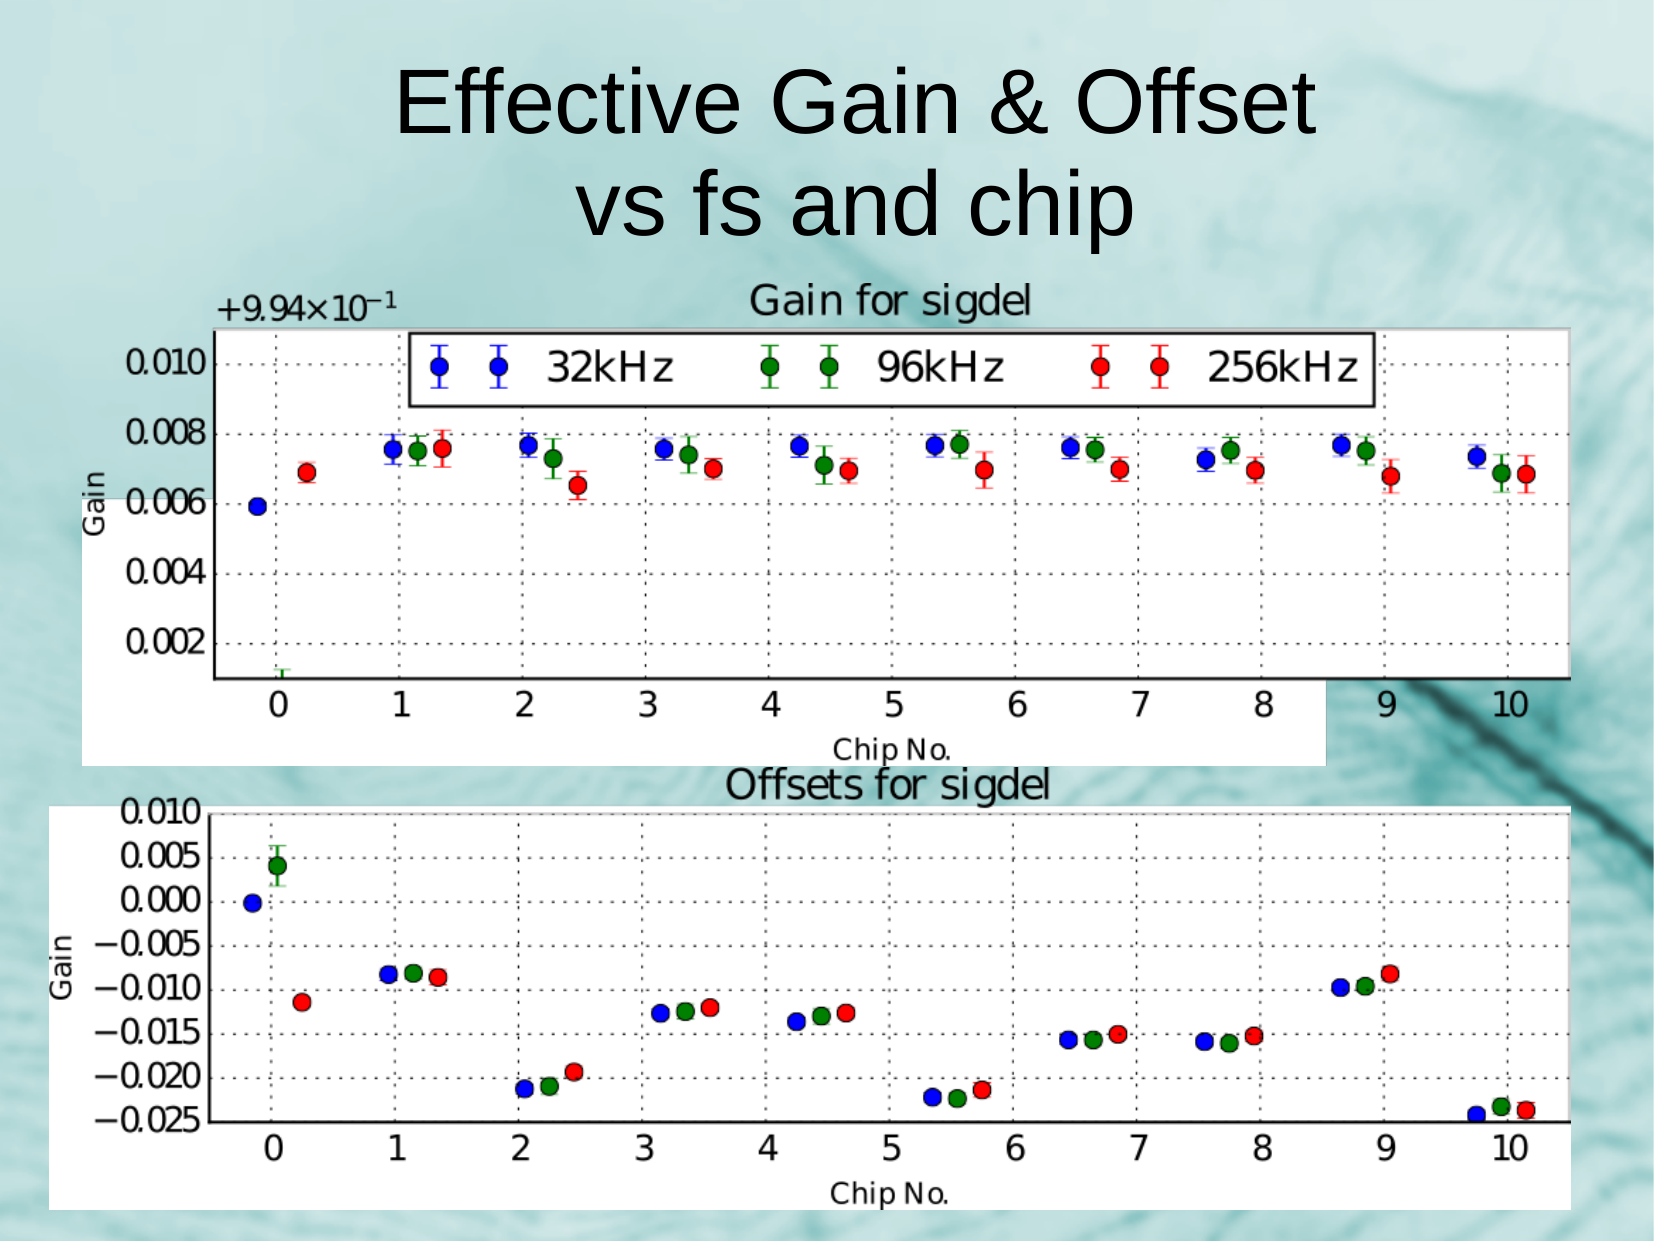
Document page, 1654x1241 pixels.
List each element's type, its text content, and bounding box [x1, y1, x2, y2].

picture [0, 0, 1654, 1241]
title Effective Gain & Offset vs fs and chip [82, 49, 1630, 257]
